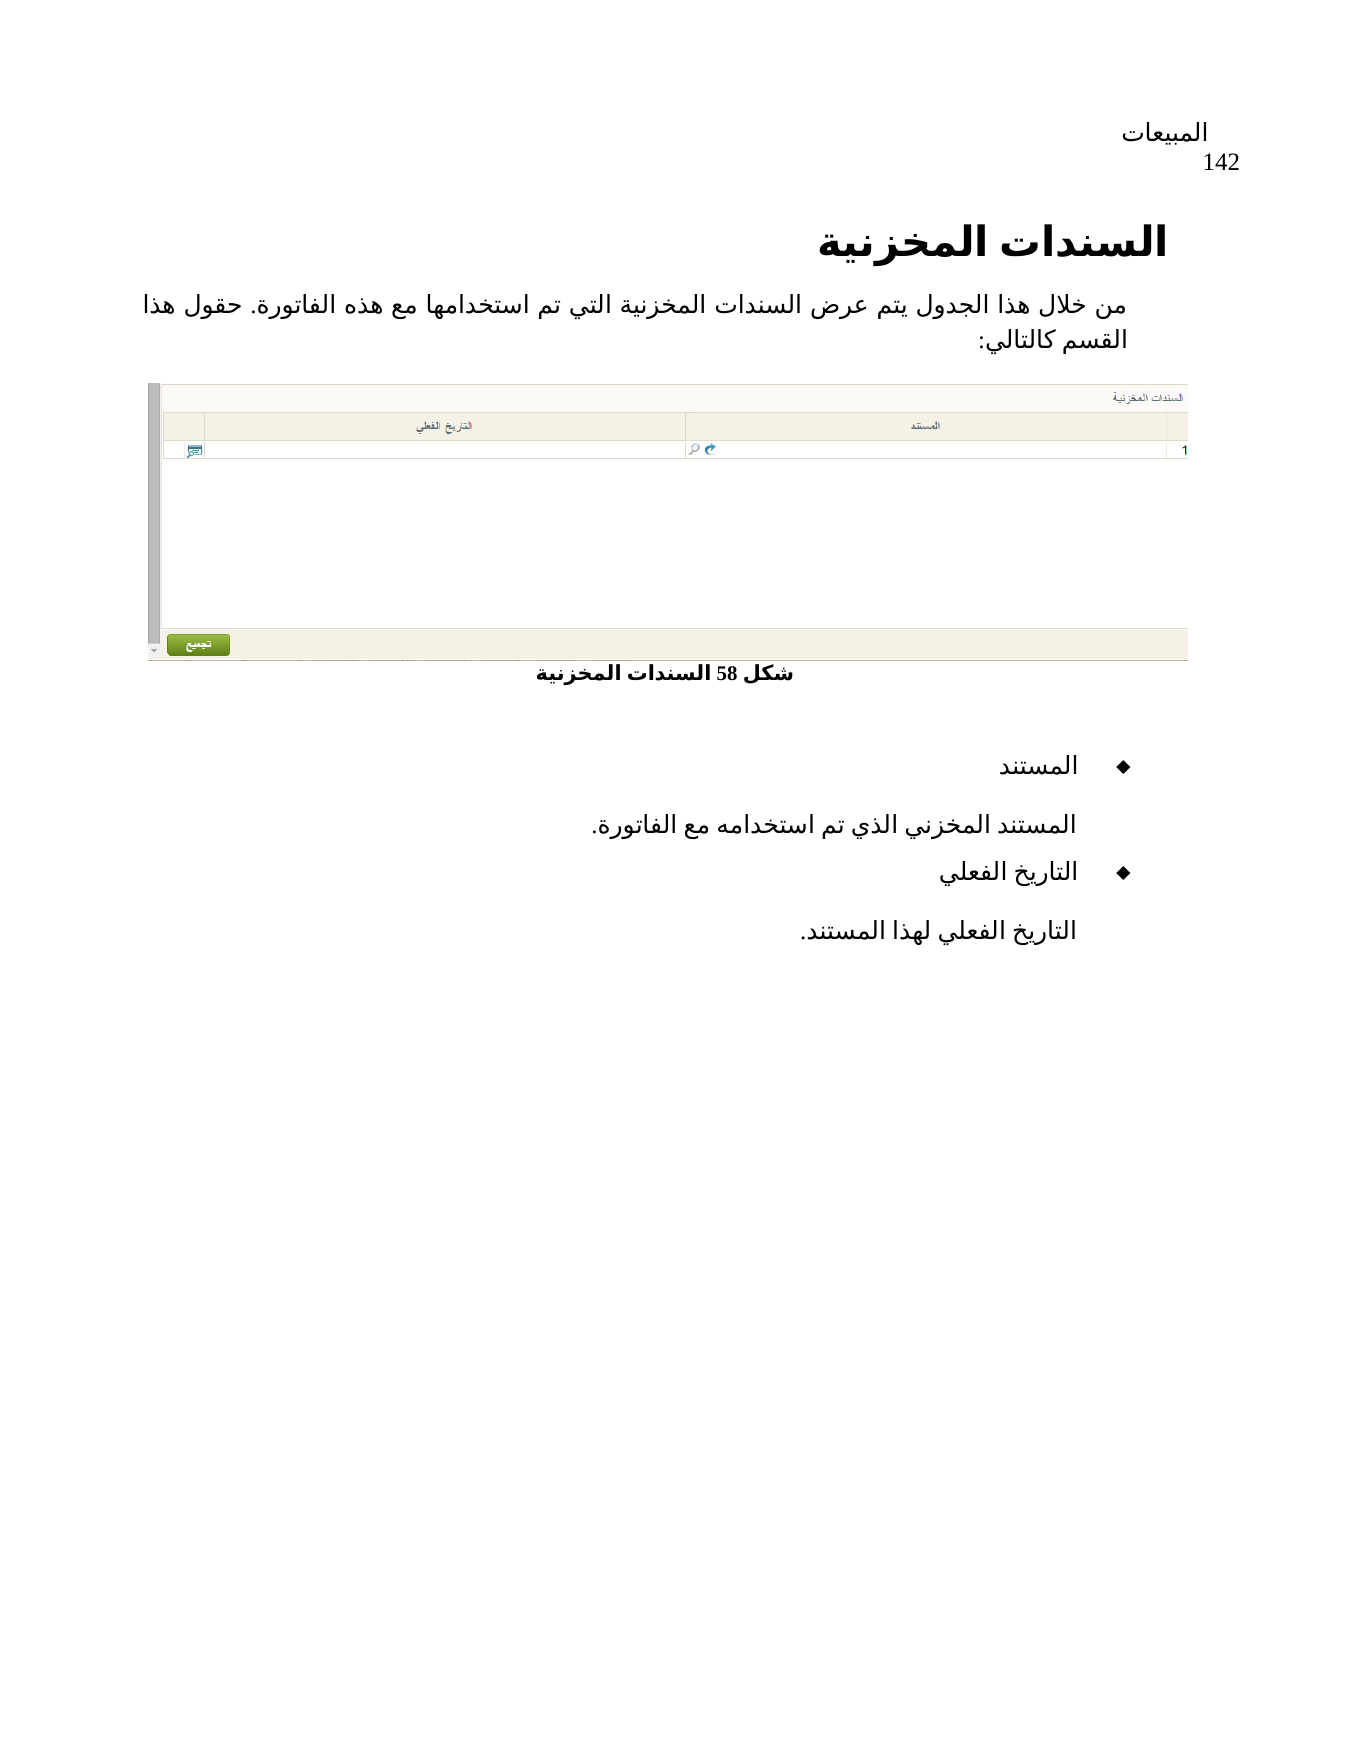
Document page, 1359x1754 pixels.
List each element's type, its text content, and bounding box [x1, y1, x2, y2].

list المستند [177, 744, 1116, 779]
text السندات المخزنية [142, 217, 1169, 265]
text شكل 58 السندات المخزنية [138, 661, 1196, 685]
text التاريخ الفعلي لهذا المستند. [142, 909, 1077, 945]
text المستند المخزني الذي تم استخدامه مع الفاتورة. [142, 803, 1077, 838]
picture [147, 383, 1188, 661]
text من خلال هذا الجدول يتم عرض السندات المخزنية التي تم استخدامها مع هذه الفاتورة. حقول هذا القسم كالتالي: [142, 283, 1128, 354]
list التاريخ الفعلي [177, 850, 1116, 886]
